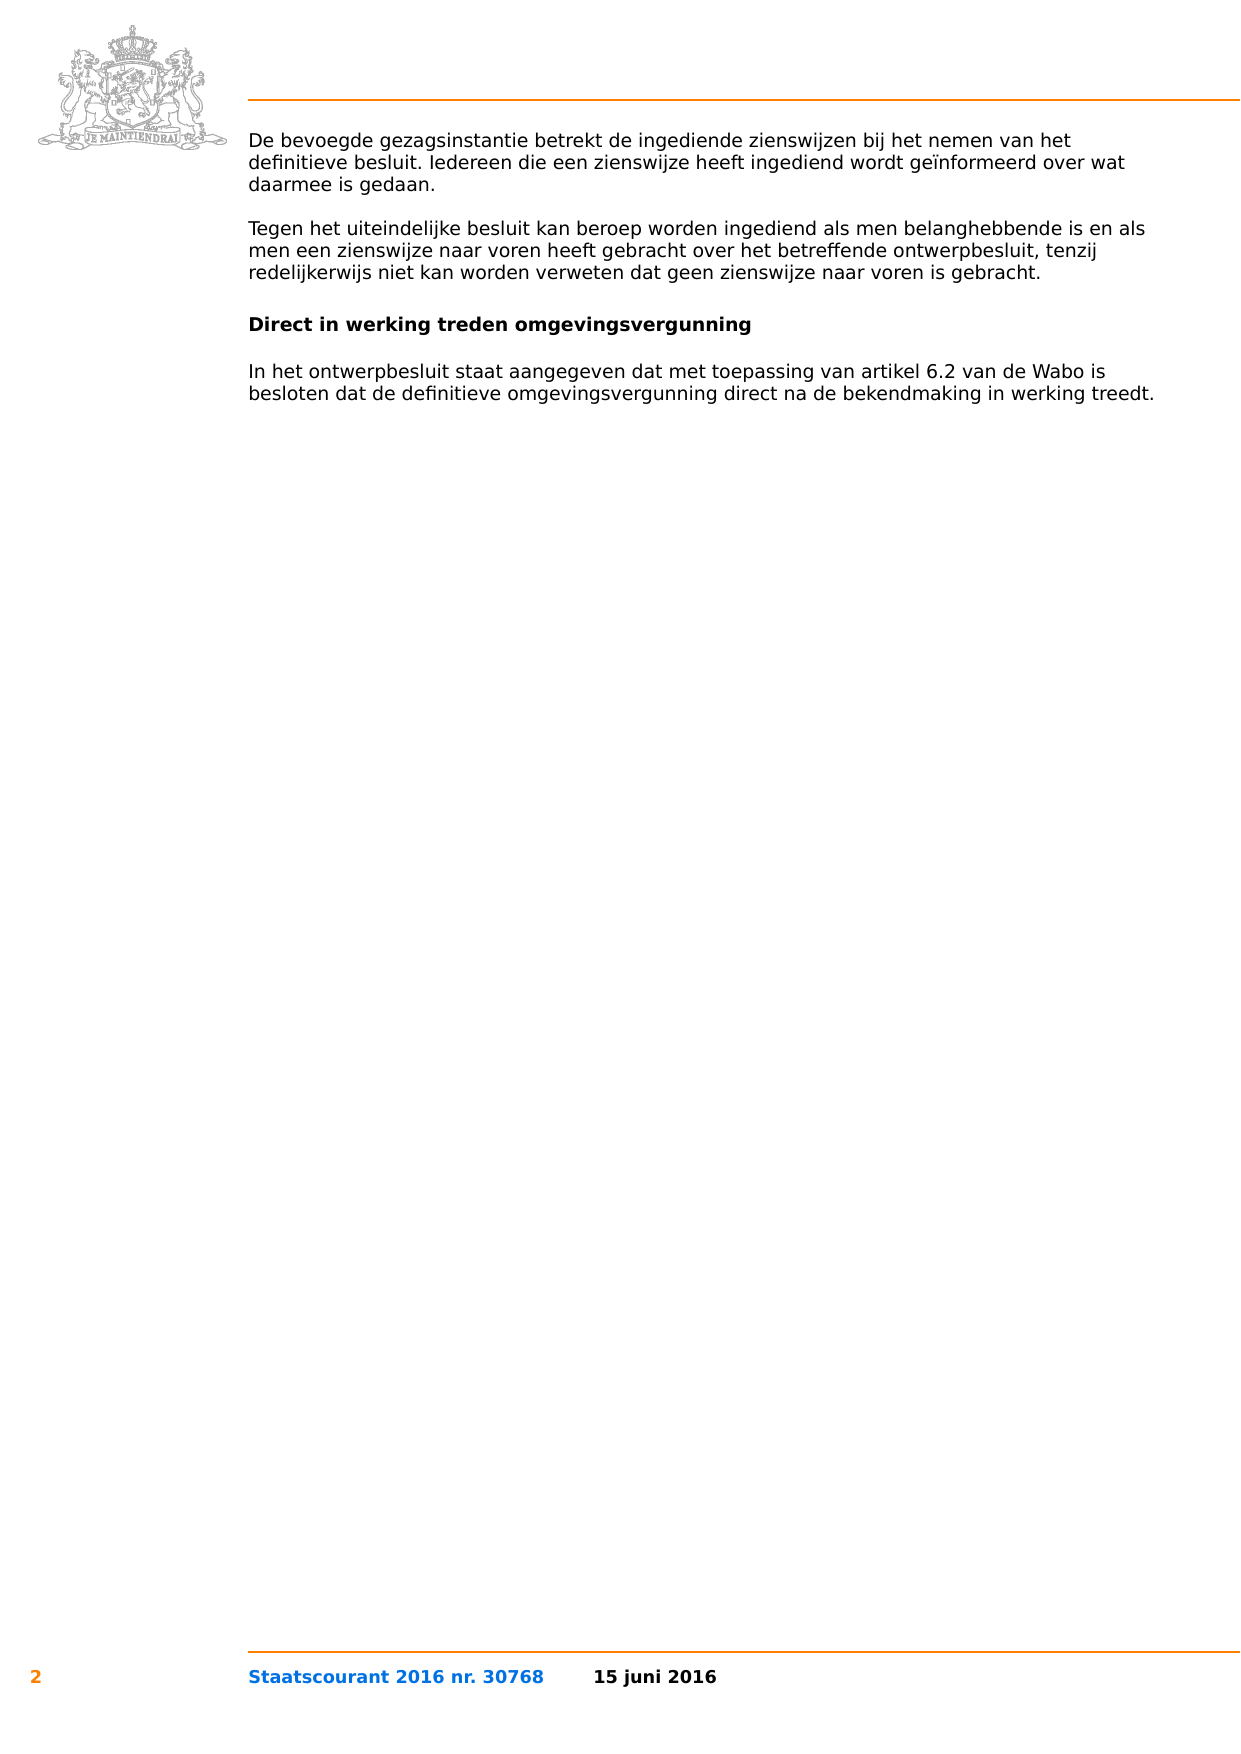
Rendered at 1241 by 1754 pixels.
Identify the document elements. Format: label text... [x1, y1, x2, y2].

text Tegen het uiteindelijke besluit kan beroep worden ingediend als men belanghebbende is en als men een zienswijze naar voren heeft gebracht over het betreffende ontwerpbesluit, tenzij redelijkerwijs niet kan worden verweten dat geen zienswijze naar voren is gebracht. [248, 218, 1163, 284]
text In het ontwerpbesluit staat aangegeven dat met toepassing van artikel 6.2 van de Wabo is besloten dat de definitieve omgevingsvergunning direct na de bekendmaking in werking treedt. [248, 361, 1163, 404]
text De bevoegde gezagsinstantie betrekt de ingediende zienswijzen bij het nemen van het definitieve besluit. Iedereen die een zienswijze heeft ingediend wordt geïnformeerd over wat daarmee is gedaan. [248, 130, 1163, 196]
subtitle Direct in werking treden omgevingsvergunning [248, 314, 1163, 336]
picture [38, 25, 227, 150]
